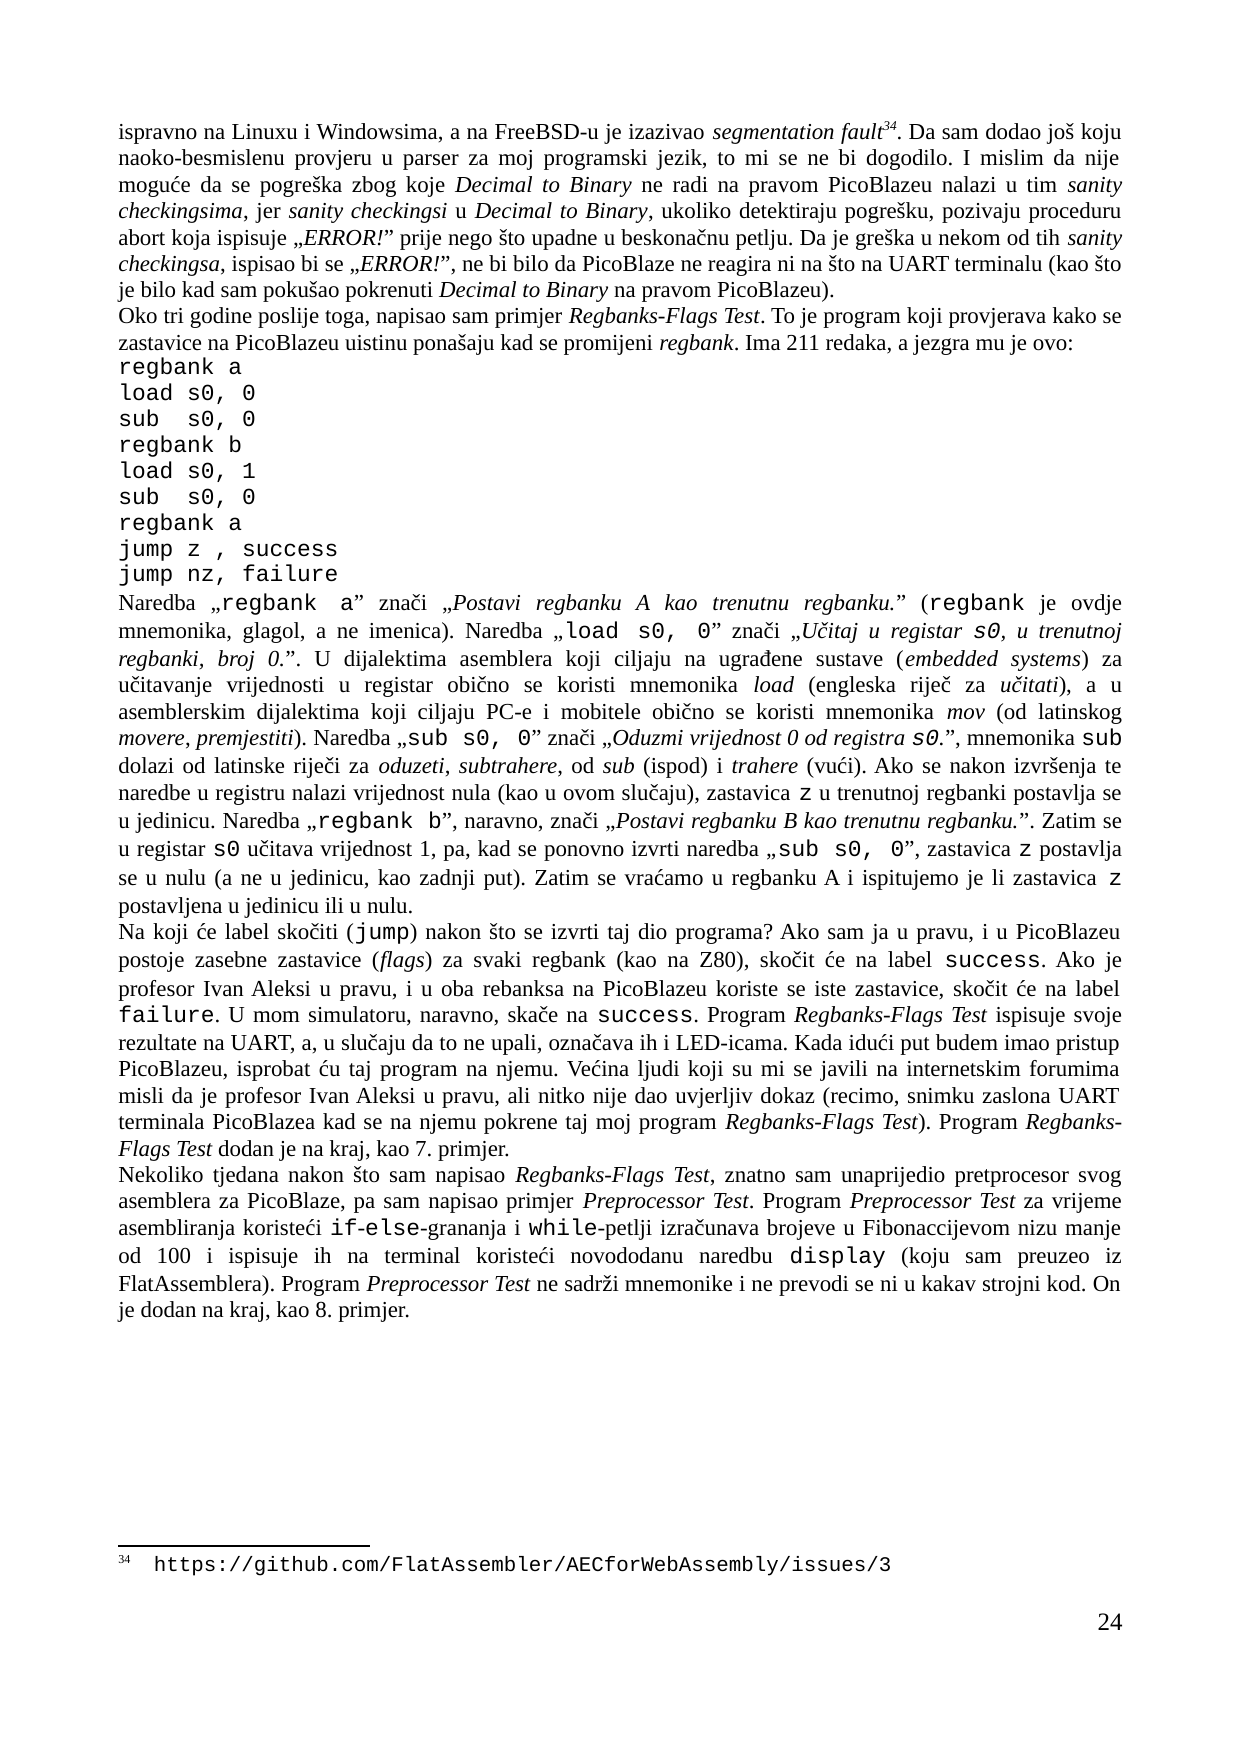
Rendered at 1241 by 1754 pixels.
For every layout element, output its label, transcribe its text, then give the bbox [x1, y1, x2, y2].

text https://github.com/FlatAssembler/AECforWebAssembly/issues/3 [118, 1552, 1122, 1578]
text sub s0, 0 [118, 407, 1122, 433]
text regbank a [118, 355, 1122, 381]
text jump z , success [118, 537, 1122, 563]
text Naredba „regbank a” znači „Postavi regbanku A kao trenutnu regbanku.” (regbank je ovdje mnemonika, glagol, a ne imenica). Naredba „load s0, 0” znači „Učitaj u registar s0, u trenutnoj regbanki, broj 0.”. U dijalektima asemblera koji ciljaju na ugrađene sustave (embedded systems) za učitavanje vrijednosti u registar obično se koristi mnemonika load (engleska riječ za učitati), a u asemblerskim dijalektima koji ciljaju PC-e i mobitele obično se koristi mnemonika mov (od latinskog movere, premjestiti). Naredba „sub s0, 0” znači „Oduzmi vrijednost 0 od registra s0.”, mnemonika sub dolazi od latinske riječi za oduzeti, subtrahere, od sub (ispod) i trahere (vući). Ako se nakon izvršenja te naredbe u registru nalazi vrijednost nula (kao u ovom slučaju), zastavica z u trenutnoj regbanki postavlja se u jedinicu. Naredba „regbank b”, naravno, znači „Postavi regbanku B kao trenutnu regbanku.”. Zatim se u registar s0 učitava vrijednost 1, pa, kad se ponovno izvrti naredba „sub s0, 0”, zastavica z postavlja se u nulu (a ne u jedinicu, kao zadnji put). Zatim se vraćamo u regbanku A i ispitujemo je li zastavica z postavljena u jedinicu ili u nulu. [118, 589, 1122, 918]
text Na koji će label skočiti (jump) nakon što se izvrti taj dio programa? Ako sam ja u pravu, i u PicoBlazeu postoje zasebne zastavice (flags) za svaki regbank (kao na Z80), skočit će na label success. Ako je profesor Ivan Aleksi u pravu, i u oba rebanksa na PicoBlazeu koriste se iste zastavice, skočit će na label failure. U mom simulatoru, naravno, skače na success. Program Regbanks-Flags Test ispisuje svoje rezultate na UART, a, u slučaju da to ne upali, označava ih i LED-icama. Kada idući put budem imao pristup PicoBlazeu, isprobat ću taj program na njemu. Većina ljudi koji su mi se javili na internetskim forumima misli da je profesor Ivan Aleksi u pravu, ali nitko nije dao uvjerljiv dokaz (recimo, snimku zaslona UART terminala PicoBlazea kad se na njemu pokrene taj moj program Regbanks-Flags Test). Program Regbanks-Flags Test dodan je na kraj, kao 7. primjer. [118, 918, 1122, 1161]
text regbank b [118, 433, 1122, 459]
text Oko tri godine poslije toga, napisao sam primjer Regbanks-Flags Test. To je program koji provjerava kako se zastavice na PicoBlazeu uistinu ponašaju kad se promijeni regbank. Ima 211 redaka, a jezgra mu je ovo: [118, 303, 1122, 355]
text jump nz, failure [118, 563, 1122, 589]
text load s0, 0 [118, 381, 1122, 407]
text Nekoliko tjedana nakon što sam napisao Regbanks-Flags Test, znatno sam unaprijedio pretprocesor svog asemblera za PicoBlaze, pa sam napisao primjer Preprocessor Test. Program Preprocessor Test za vrijeme asembliranja koristeći if-else-grananja i while-petlji izračunava brojeve u Fibonaccijevom nizu manje od 100 i ispisuje ih na terminal koristeći novododanu naredbu display (koju sam preuzeo iz FlatAssemblera). Program Preprocessor Test ne sadrži mnemonike i ne prevodi se ni u kakav strojni kod. On je dodan na kraj, kao 8. primjer. [118, 1161, 1122, 1323]
text load s0, 1 [118, 459, 1122, 485]
text sub s0, 0 [118, 485, 1122, 511]
text regbank a [118, 511, 1122, 537]
text ispravno na Linuxu i Windowsima, a na FreeBSD-u je izazivao segmentation fault. Da sam dodao još koju naoko-besmislenu provjeru u parser za moj programski jezik, to mi se ne bi dogodilo. I mislim da nije moguće da se pogreška zbog koje Decimal to Binary ne radi na pravom PicoBlazeu nalazi u tim sanity checkingsima, jer sanity checkingsi u Decimal to Binary, ukoliko detektiraju pogrešku, pozivaju proceduru abort koja ispisuje „ERROR!” prije nego što upadne u beskonačnu petlju. Da je greška u nekom od tih sanity checkingsa, ispisao bi se „ERROR!”, ne bi bilo da PicoBlaze ne reagira ni na što na UART terminalu (kao što je bilo kad sam pokušao pokrenuti Decimal to Binary na pravom PicoBlazeu). [118, 118, 1122, 303]
